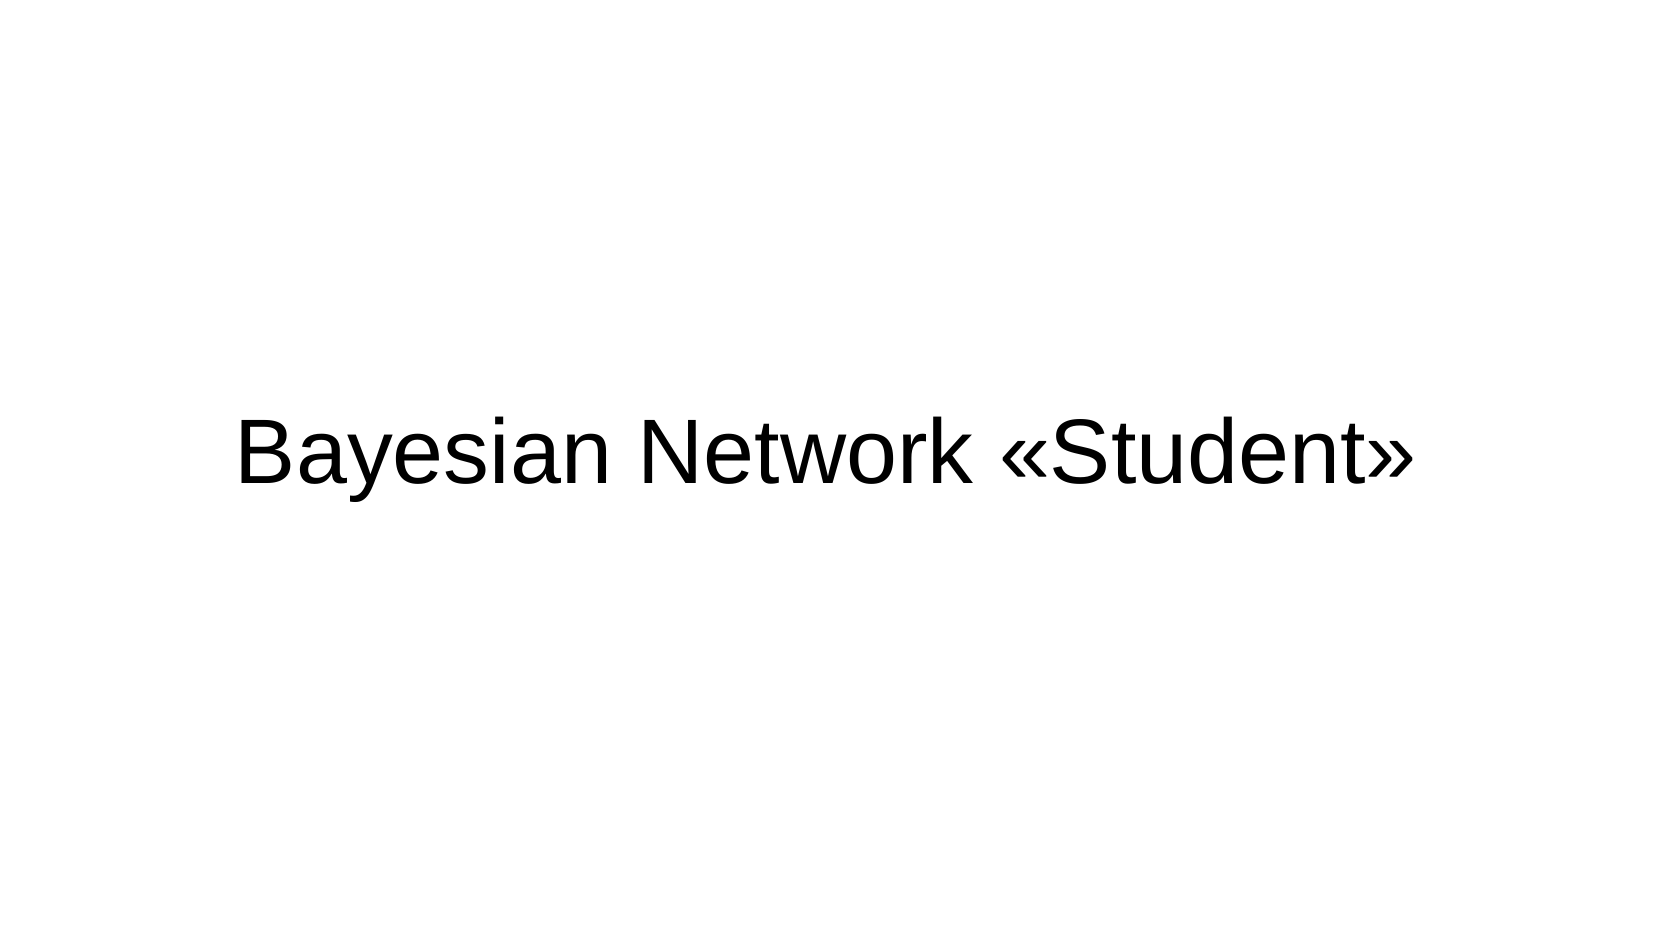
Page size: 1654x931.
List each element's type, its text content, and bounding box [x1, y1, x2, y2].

title Bayesian Network «Student» [82, 373, 1571, 529]
